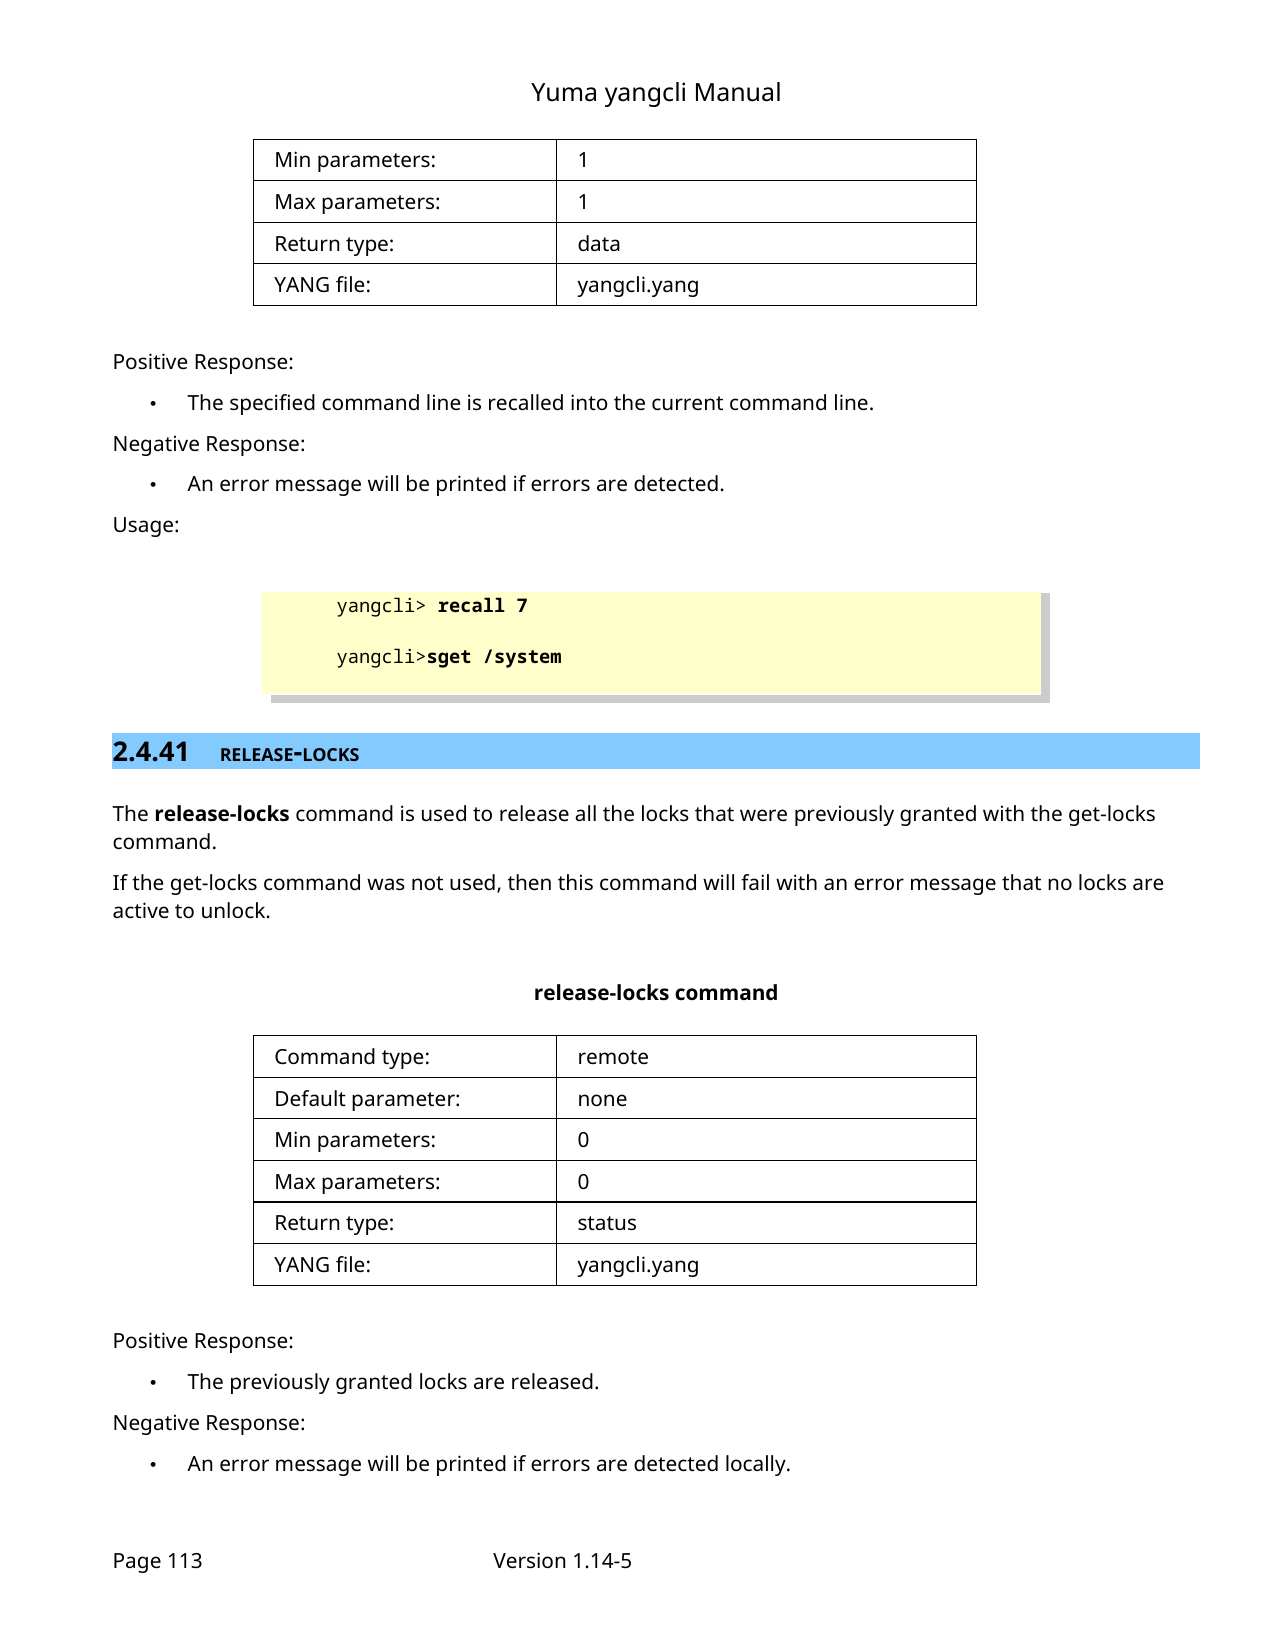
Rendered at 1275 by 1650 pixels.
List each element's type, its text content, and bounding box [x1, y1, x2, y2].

table_cell Default parameter: [254, 1078, 556, 1118]
table_header Command type: [254, 1036, 556, 1077]
subtitle release-locks command [127, 978, 1185, 1007]
list An error message will be printed if errors are detected. [150, 469, 1200, 498]
table_header remote [557, 1036, 976, 1077]
list The previously granted locks are released. [150, 1367, 1200, 1396]
table_cell Max parameters: [254, 1161, 556, 1201]
text Positive Response: [112, 347, 1200, 375]
table_cell YANG file: [254, 1244, 556, 1284]
text If the get-locks command was not used, then this command will fail with an error message that no locks are active to unlock. [112, 868, 1200, 925]
table_cell none [557, 1078, 976, 1118]
text Usage: [112, 511, 1200, 539]
table_cell YANG file: [254, 264, 556, 305]
text The release-locks command is used to release all the locks that were previously granted with the get-locks command. [112, 799, 1200, 856]
table_cell 1 [557, 140, 976, 180]
list An error message will be printed if errors are detected locally. [150, 1449, 1200, 1478]
list The specified command line is recalled into the current command line. [150, 388, 1200, 416]
text Negative Response: [112, 1408, 1200, 1437]
table_cell data [557, 223, 976, 263]
table_cell 0 [557, 1119, 976, 1160]
table_cell 1 [557, 181, 976, 222]
table_cell yangcli.yang [557, 264, 976, 305]
text yangcli> recall 7 [262, 592, 1041, 618]
table_cell Return type: [254, 1203, 556, 1243]
table_cell yangcli.yang [557, 1244, 976, 1284]
table_cell Min parameters: [254, 1119, 556, 1160]
table_cell 0 [557, 1161, 976, 1201]
text yangcli>sget /system [262, 643, 1041, 669]
table_cell Return type: [254, 223, 556, 263]
table_cell Max parameters: [254, 181, 556, 222]
subtitle release-locks [112, 733, 1200, 769]
text Negative Response: [112, 429, 1200, 457]
table_cell Min parameters: [254, 140, 556, 180]
table_cell status [557, 1203, 976, 1243]
text Positive Response: [112, 1327, 1200, 1355]
